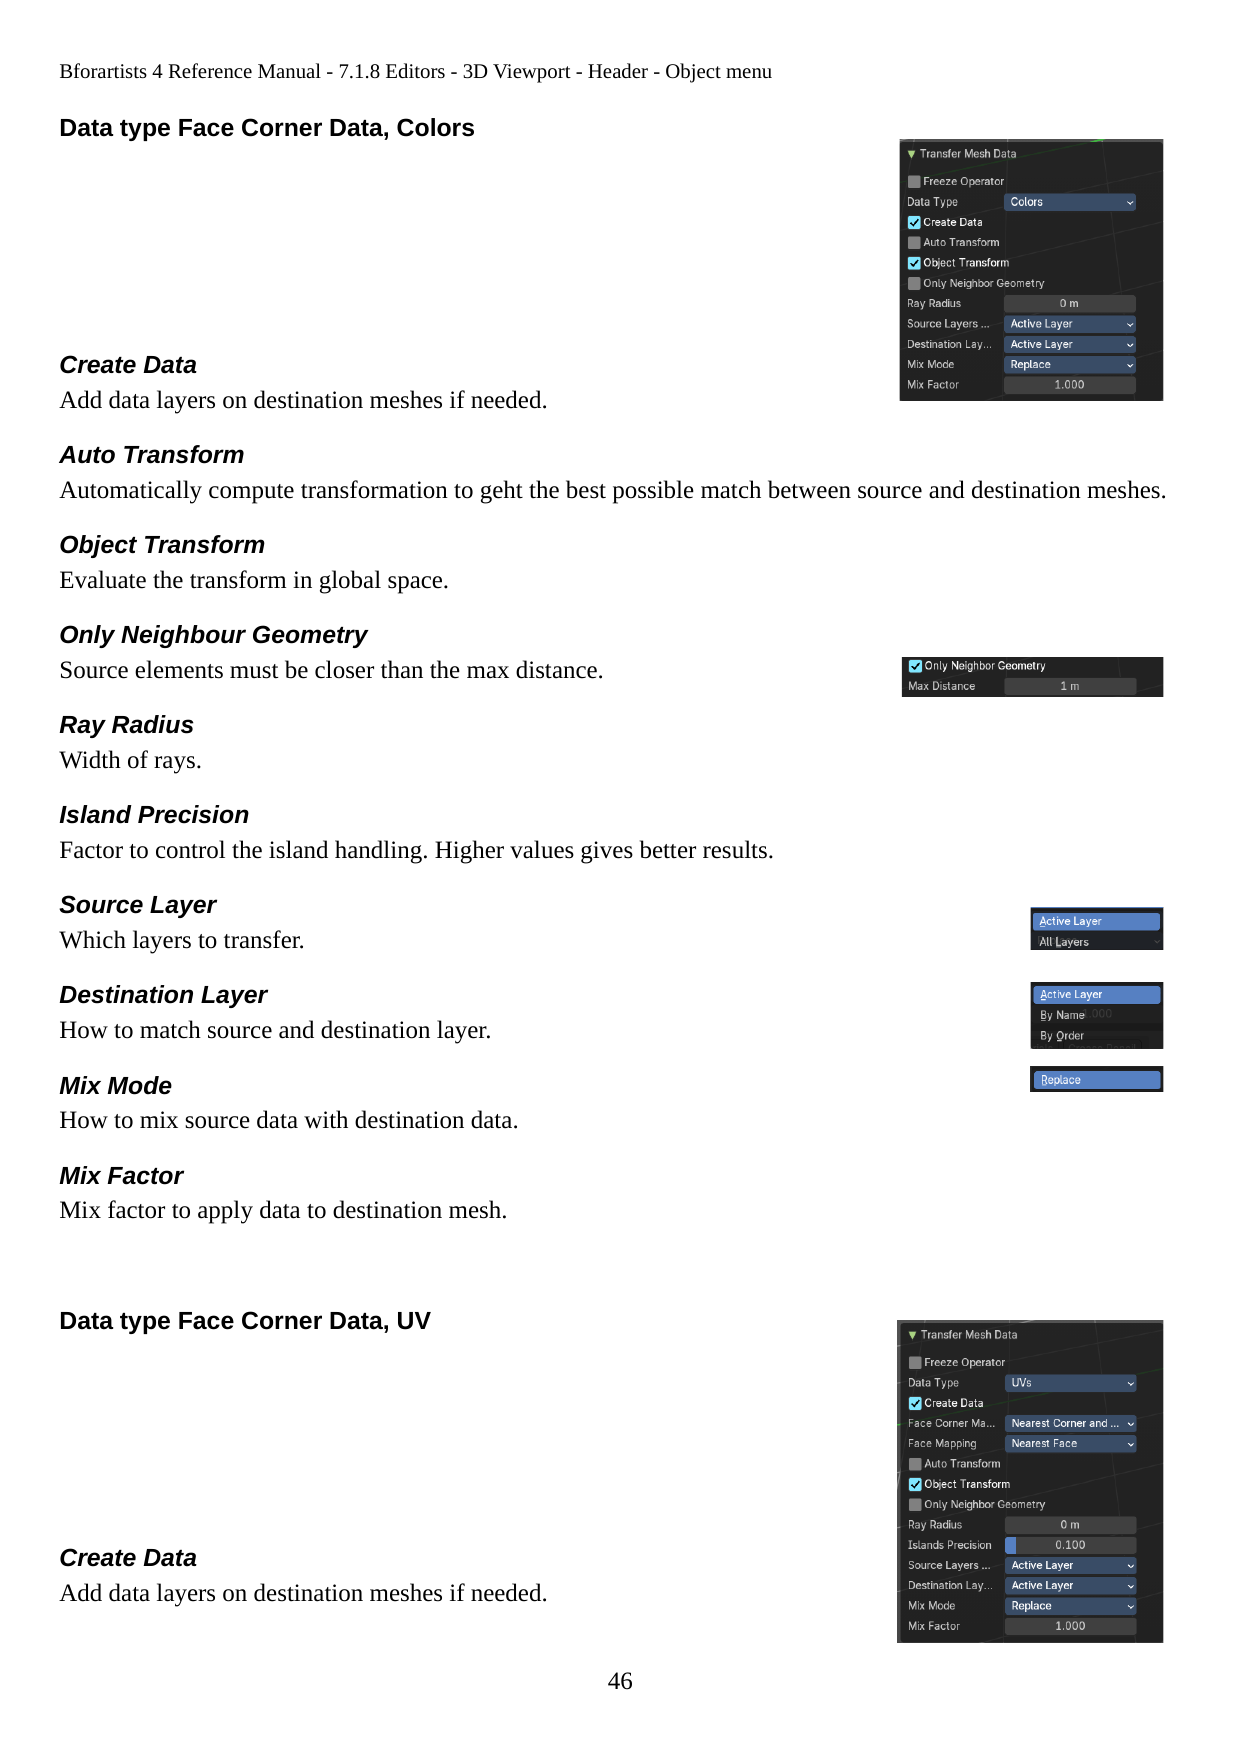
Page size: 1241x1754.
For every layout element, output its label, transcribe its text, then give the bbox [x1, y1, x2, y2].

subtitle Create Data [59, 1543, 897, 1572]
picture [897, 1320, 1164, 1643]
subtitle [1164, 350, 1181, 378]
text Evaluate the transform in global space. [59, 565, 1181, 594]
subtitle Auto Transform [59, 440, 1181, 468]
picture [899, 139, 1164, 401]
text Width of rays. [59, 745, 1181, 774]
subtitle Data type Face Corner Data, UV [59, 1306, 1181, 1335]
text Which layers to transfer. [59, 925, 1181, 954]
text Source elements must be closer than the max distance. [59, 655, 1181, 684]
text Automatically compute transformation to geht the best possible match between source and destination meshes. [59, 475, 1181, 503]
text How to match source and destination layer. [59, 1015, 1030, 1044]
text Add data layers on destination meshes if needed. [59, 385, 1181, 413]
subtitle Data type Face Corner Data, Colors [59, 113, 1181, 141]
subtitle Source Layer [59, 891, 1181, 919]
subtitle [1164, 1543, 1181, 1572]
text How to mix source data with destination data. [59, 1106, 1181, 1134]
picture [1030, 907, 1164, 950]
subtitle Mix Factor [59, 1161, 1181, 1189]
subtitle Create Data [59, 350, 899, 378]
subtitle Destination Layer [59, 981, 1181, 1009]
subtitle Mix Mode [59, 1071, 1181, 1099]
subtitle Only Neighbour Geometry [59, 620, 1181, 649]
text Add data layers on destination meshes if needed. [59, 1578, 897, 1607]
text Factor to control the island handling. Higher values gives better results. [59, 835, 1181, 864]
subtitle Object Transform [59, 530, 1181, 559]
picture [901, 657, 1164, 697]
picture [1030, 1066, 1164, 1092]
subtitle Island Precision [59, 800, 1181, 829]
subtitle Ray Radius [59, 710, 1181, 739]
picture [1030, 982, 1164, 1049]
text Mix factor to apply data to destination mesh. [59, 1196, 1181, 1224]
